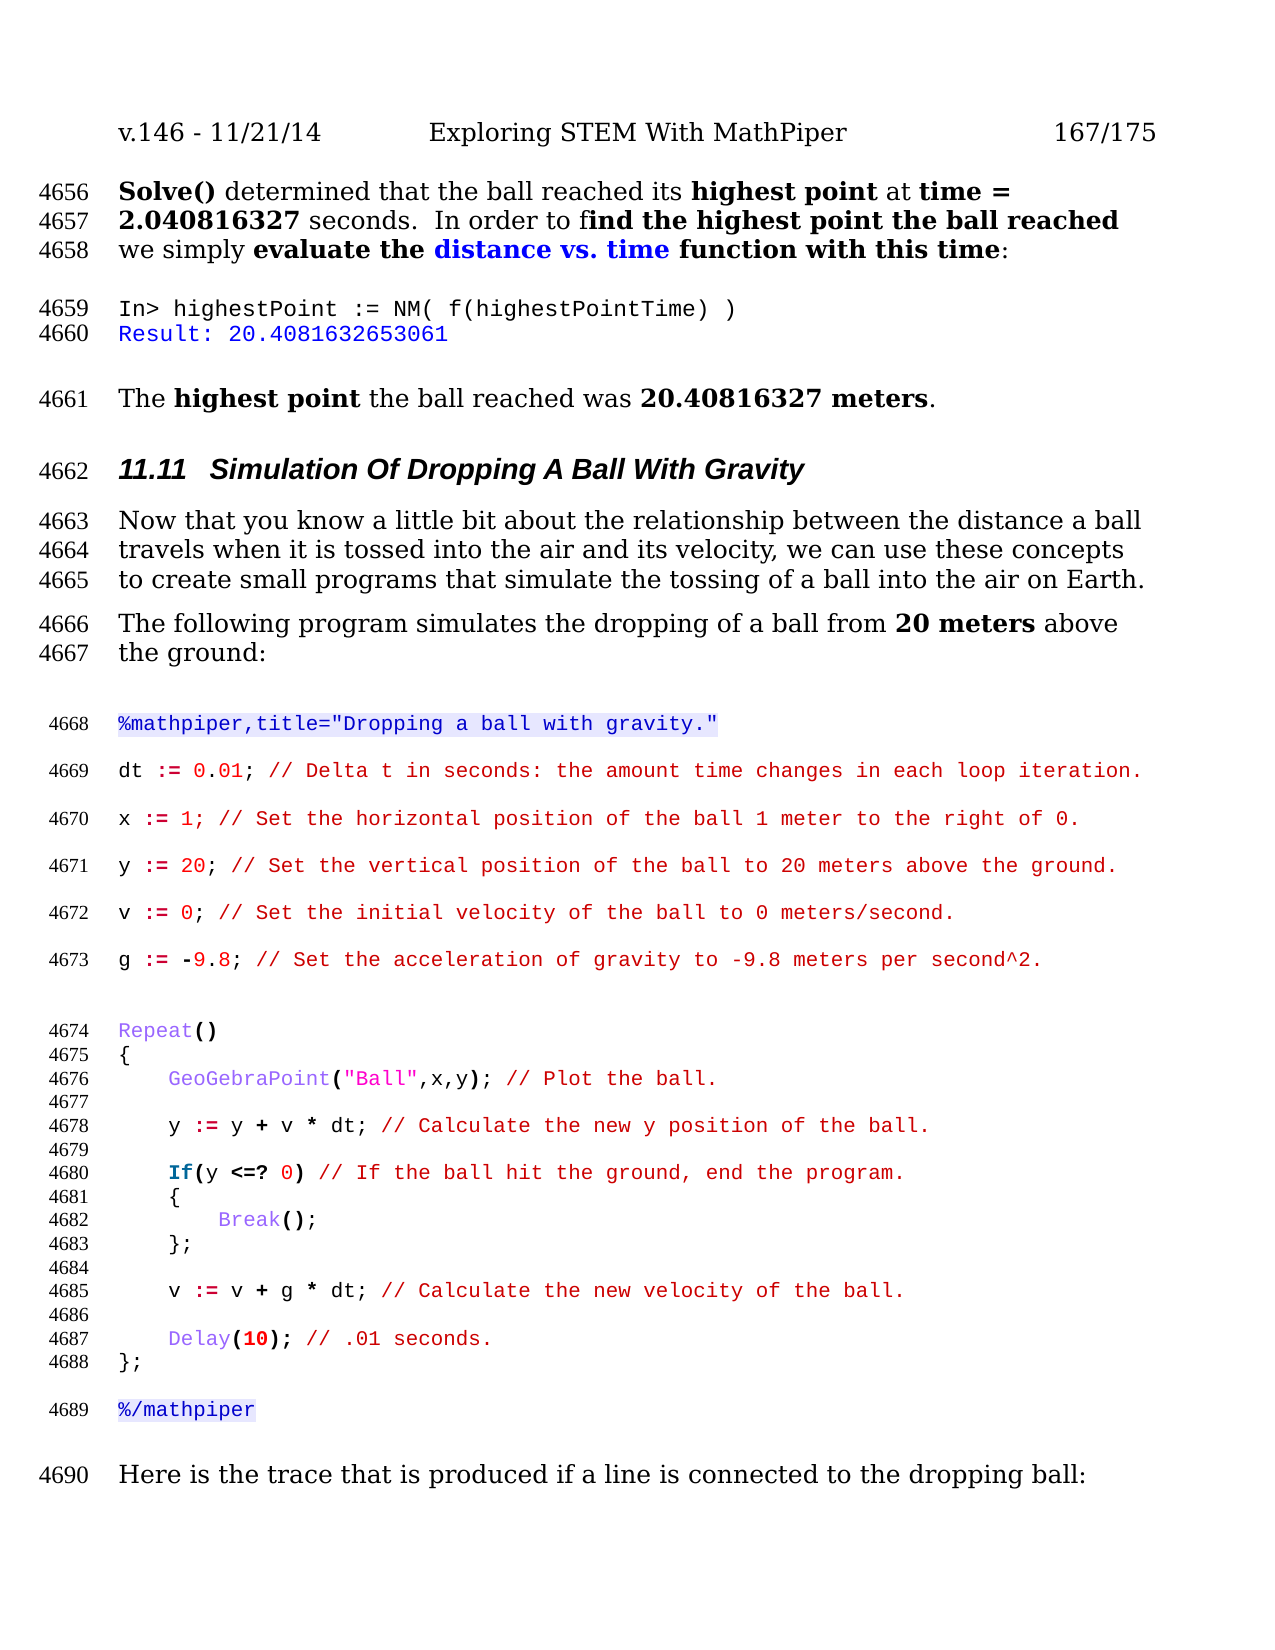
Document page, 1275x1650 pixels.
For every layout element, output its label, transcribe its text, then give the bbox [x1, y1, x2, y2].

text %mathpiper,title="Dropping a ball with gravity." [118, 713, 1157, 737]
text Break(); [118, 1209, 1157, 1233]
text Now that you know a little bit about the relationship between the distance a ball travels when it is tossed into the air and its velocity, we can use these concepts to create small programs that simulate the tossing of a ball into the air on Earth. [118, 507, 1157, 594]
text GeoGebraPoint("Ball",x,y); // Plot the ball. [118, 1068, 1157, 1091]
text dt := 0.01; // Delta t in seconds: the amount time changes in each loop iteration. [118, 760, 1157, 784]
text { [118, 1186, 1157, 1209]
text v := 0; // Set the initial velocity of the ball to 0 meters/second. [118, 902, 1157, 926]
text Repeat() [118, 1020, 1157, 1044]
text %/mathpiper [118, 1399, 1157, 1422]
text g := -9.8; // Set the acceleration of gravity to -9.8 meters per second^2. [118, 949, 1157, 973]
text The following program simulates the dropping of a ball from 20 meters above the ground: [118, 609, 1157, 668]
subtitle Simulation Of Dropping A Ball With Gravity [118, 452, 1157, 486]
text Here is the trace that is produced if a line is connected to the dropping ball: [118, 1461, 1157, 1490]
text { [118, 1044, 1157, 1068]
text Result: 20.4081632653061 [118, 323, 1157, 349]
text The highest point the ball reached was 20.40816327 meters. [118, 384, 1157, 413]
text }; [118, 1233, 1157, 1257]
text If(y <=? 0) // If the ball hit the ground, end the program. [118, 1162, 1157, 1186]
text In> highestPoint := NM( f(highestPointTime) ) [118, 297, 1157, 323]
text x := 1; // Set the horizontal position of the ball 1 meter to the right of 0. [118, 807, 1157, 831]
text y := y + v * dt; // Calculate the new y position of the ball. [118, 1115, 1157, 1138]
text v := v + g * dt; // Calculate the new velocity of the ball. [118, 1280, 1157, 1304]
text Solve() determined that the ball reached its highest point at time = 2.040816327 seconds. In order to find the highest point the ball reached we simply evaluate the distance vs. time function with this time: [118, 177, 1157, 265]
text }; [118, 1351, 1157, 1375]
text Delay(10); // .01 seconds. [118, 1328, 1157, 1351]
text y := 20; // Set the vertical position of the ball to 20 meters above the ground. [118, 855, 1157, 878]
